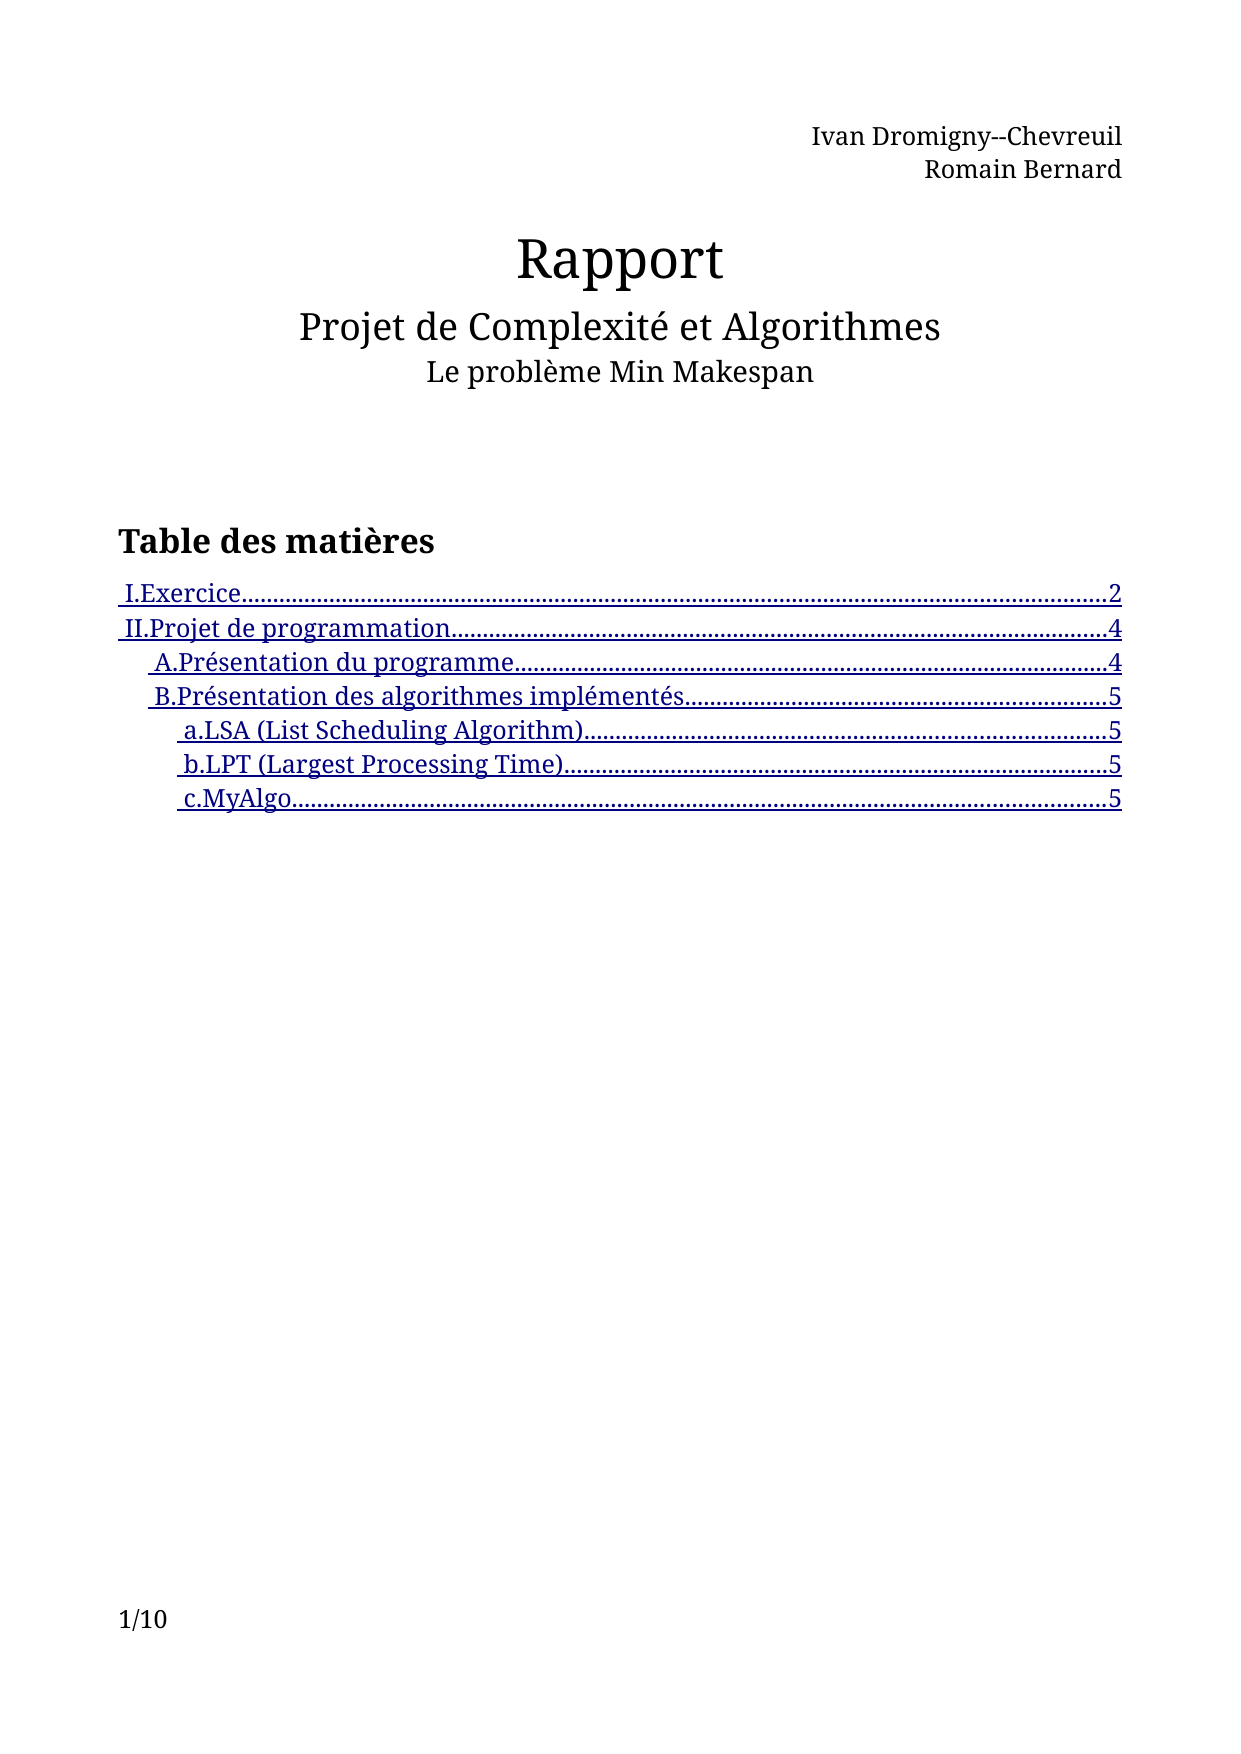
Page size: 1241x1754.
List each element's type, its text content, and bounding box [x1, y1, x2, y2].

subtitle Table des matières [118, 518, 1122, 564]
text a.LSA (List Scheduling Algorithm) 5 [177, 712, 1122, 741]
text II.Projet de programmation 4 [118, 610, 1122, 639]
text B.Présentation des algorithmes implémentés 5 [148, 678, 1122, 707]
text b.LPT (Largest Processing Time) 5 [177, 746, 1122, 775]
text Romain Bernard [118, 152, 1122, 186]
text Le problème Min Makespan [118, 351, 1122, 391]
text [177, 777, 1122, 781]
text c.MyAlgo 5 [177, 781, 1122, 809]
text Ivan Dromigny--Chevreuil [118, 118, 1122, 152]
text A.Présentation du programme 4 [148, 644, 1122, 673]
text I.Exercice 2 [118, 576, 1122, 605]
title Rapport [118, 220, 1122, 294]
text Projet de Complexité et Algorithmes [118, 300, 1122, 351]
